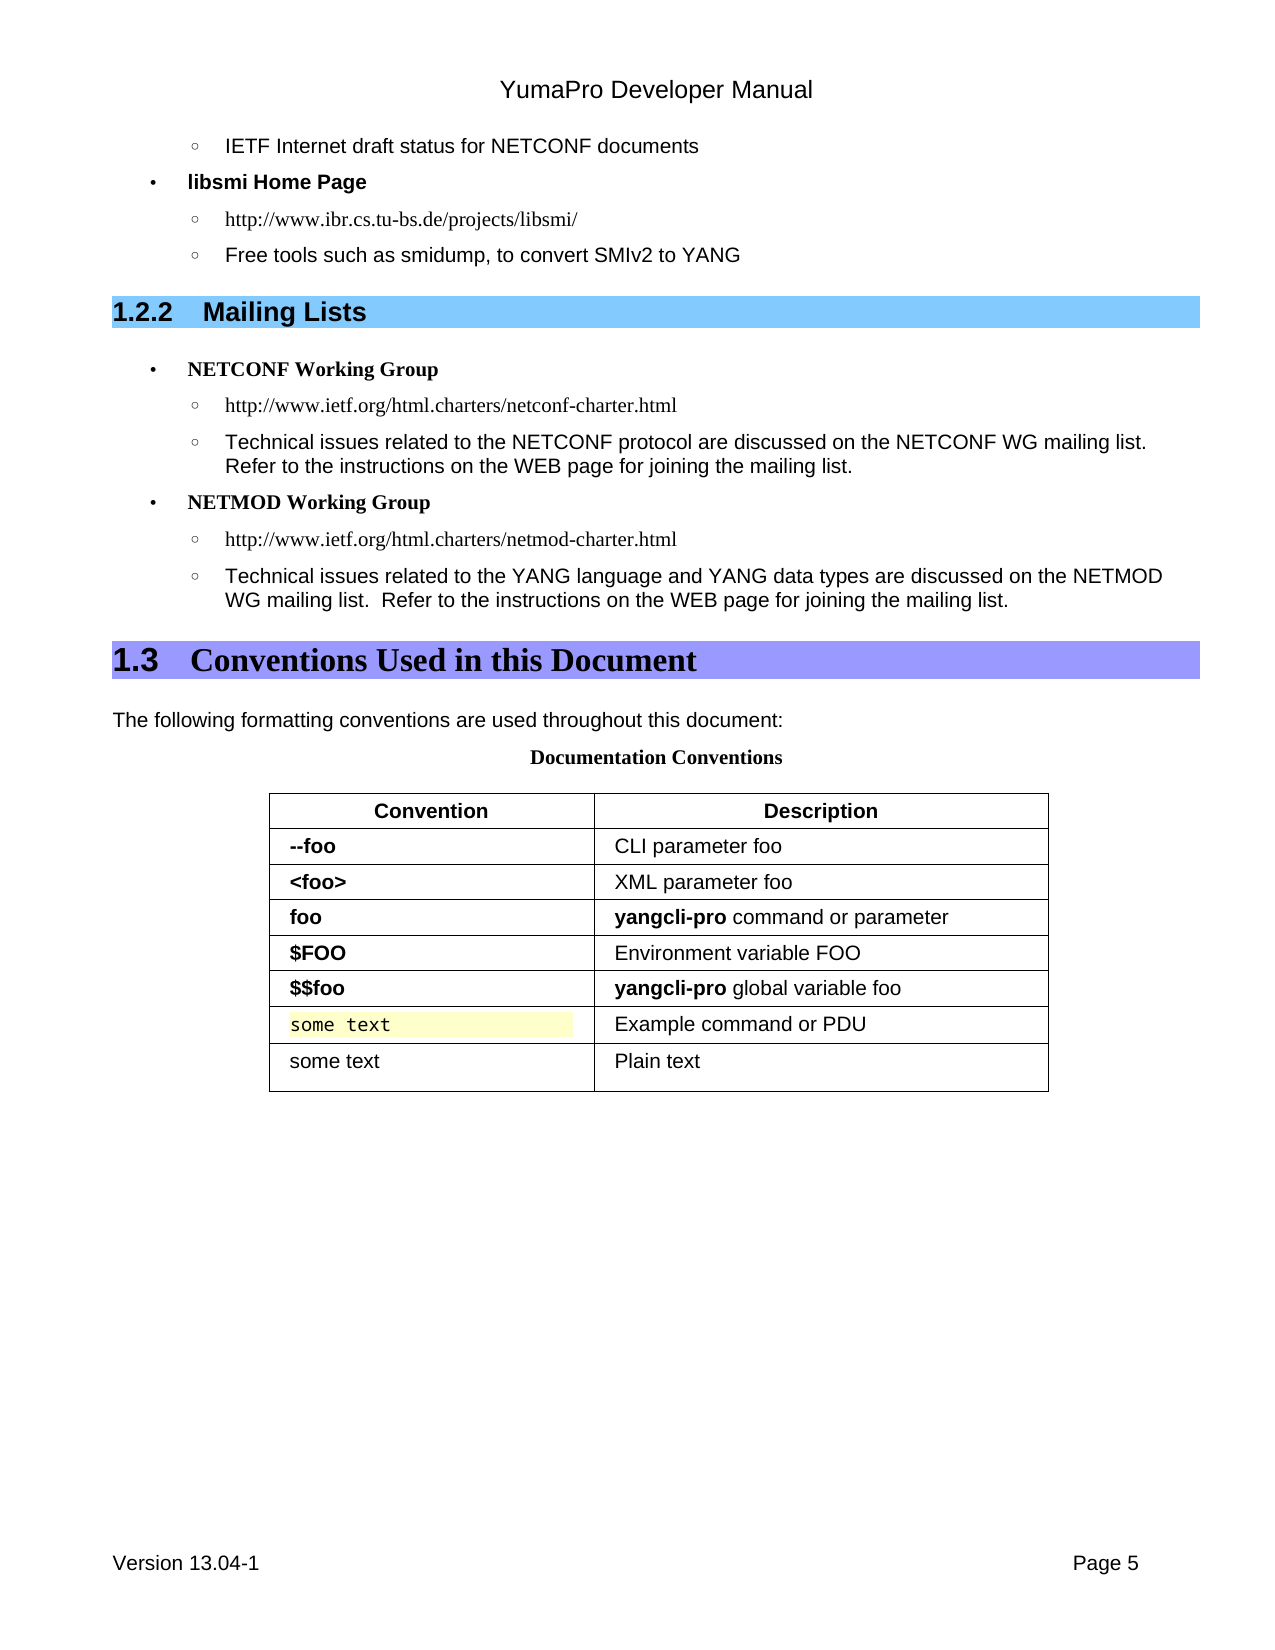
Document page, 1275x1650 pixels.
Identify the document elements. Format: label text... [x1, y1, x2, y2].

table_cell Plain text [595, 1044, 1048, 1091]
list IETF Internet draft status for NETCONF documents [187, 134, 1200, 158]
table_cell CLI parameter foo [595, 829, 1048, 864]
table_cell yangcli-pro global variable foo [595, 971, 1048, 1006]
table_cell XML parameter foo [595, 865, 1048, 899]
subtitle Mailing Lists [112, 296, 1200, 328]
list libsmi Home Page [150, 170, 1200, 194]
list http://www.ietf.org/html.charters/netconf-charter.html [187, 393, 1200, 417]
subtitle Documentation Conventions [127, 745, 1185, 769]
table_cell $FOO [270, 936, 594, 970]
table_cell some text [270, 1007, 594, 1043]
table_cell foo [270, 900, 594, 935]
table_cell Example command or PDU [595, 1007, 1048, 1043]
table_header Convention [270, 794, 594, 828]
list Technical issues related to the YANG language and YANG data types are discussed on the NETMOD WG mailing list. Refer to the instructions on the WEB page for joining the mailing list. [187, 563, 1200, 611]
table_cell yangcli-pro command or parameter [595, 900, 1048, 935]
table_cell <foo> [270, 865, 594, 899]
subtitle Conventions Used in this Document [112, 641, 1200, 679]
list http://www.ietf.org/html.charters/netmod-charter.html [187, 527, 1200, 551]
list Technical issues related to the NETCONF protocol are discussed on the NETCONF WG mailing list. Refer to the instructions on the WEB page for joining the mailing list. [187, 430, 1200, 478]
list http://www.ibr.cs.tu-bs.de/projects/libsmi/ [187, 207, 1200, 231]
text The following formatting conventions are used throughout this document: [112, 708, 1200, 732]
table_cell Environment variable FOO [595, 936, 1048, 970]
list NETCONF Working Group [150, 357, 1200, 381]
table_cell --foo [270, 829, 594, 864]
list NETMOD Working Group [150, 490, 1200, 514]
table_header Description [595, 794, 1048, 828]
list Free tools such as smidump, to convert SMIv2 to YANG [187, 243, 1200, 267]
table_cell some text [270, 1044, 594, 1091]
table_cell $$foo [270, 971, 594, 1006]
